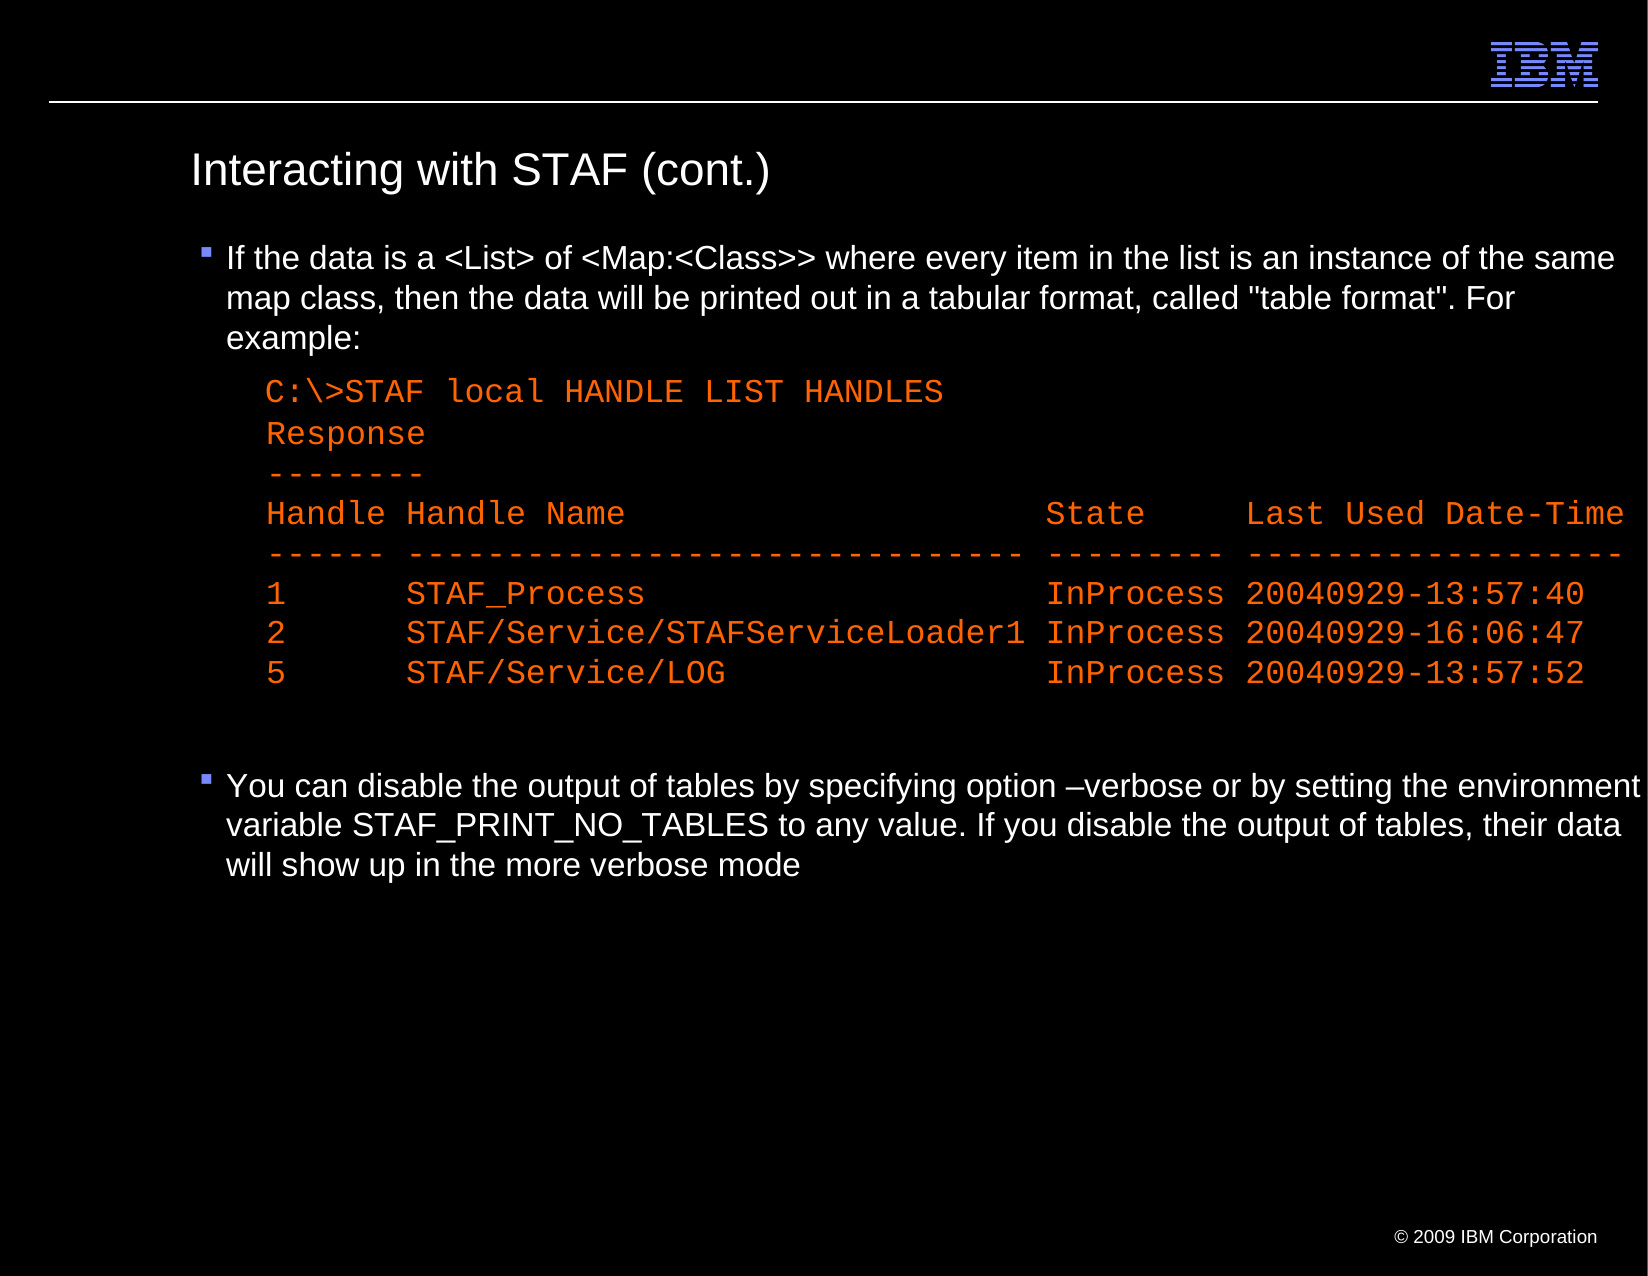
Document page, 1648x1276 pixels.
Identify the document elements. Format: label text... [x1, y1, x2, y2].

picture [1491, 42, 1598, 87]
title Interacting with STAF (cont.) [173, 137, 1648, 231]
text_box If the data is a <List> of <Map:<Class>> where every item in the list is an instance of the same map class, then the data will be printed out in a tabular format, called "table format". For example: C:\>STAF local HANDLE LIST HANDLES Response -------- Handle Handle Name State Last Used Date-Time ------ ------------------------------- --------- ------------------- 1 STAF_Process InProcess 20040929-13:57:40 2 STAF/Service/STAFServiceLoader1 InProcess 20040929-16:06:47 5 STAF/Service/LOG InProcess 20040929-13:57:52 You can disable the output of tables by specifying option –verbose or by setting the environment variable STAF_PRINT_NO_TABLES to any value. If you disable the output of tables, their data will show up in the more verbose mode [198, 236, 1648, 930]
